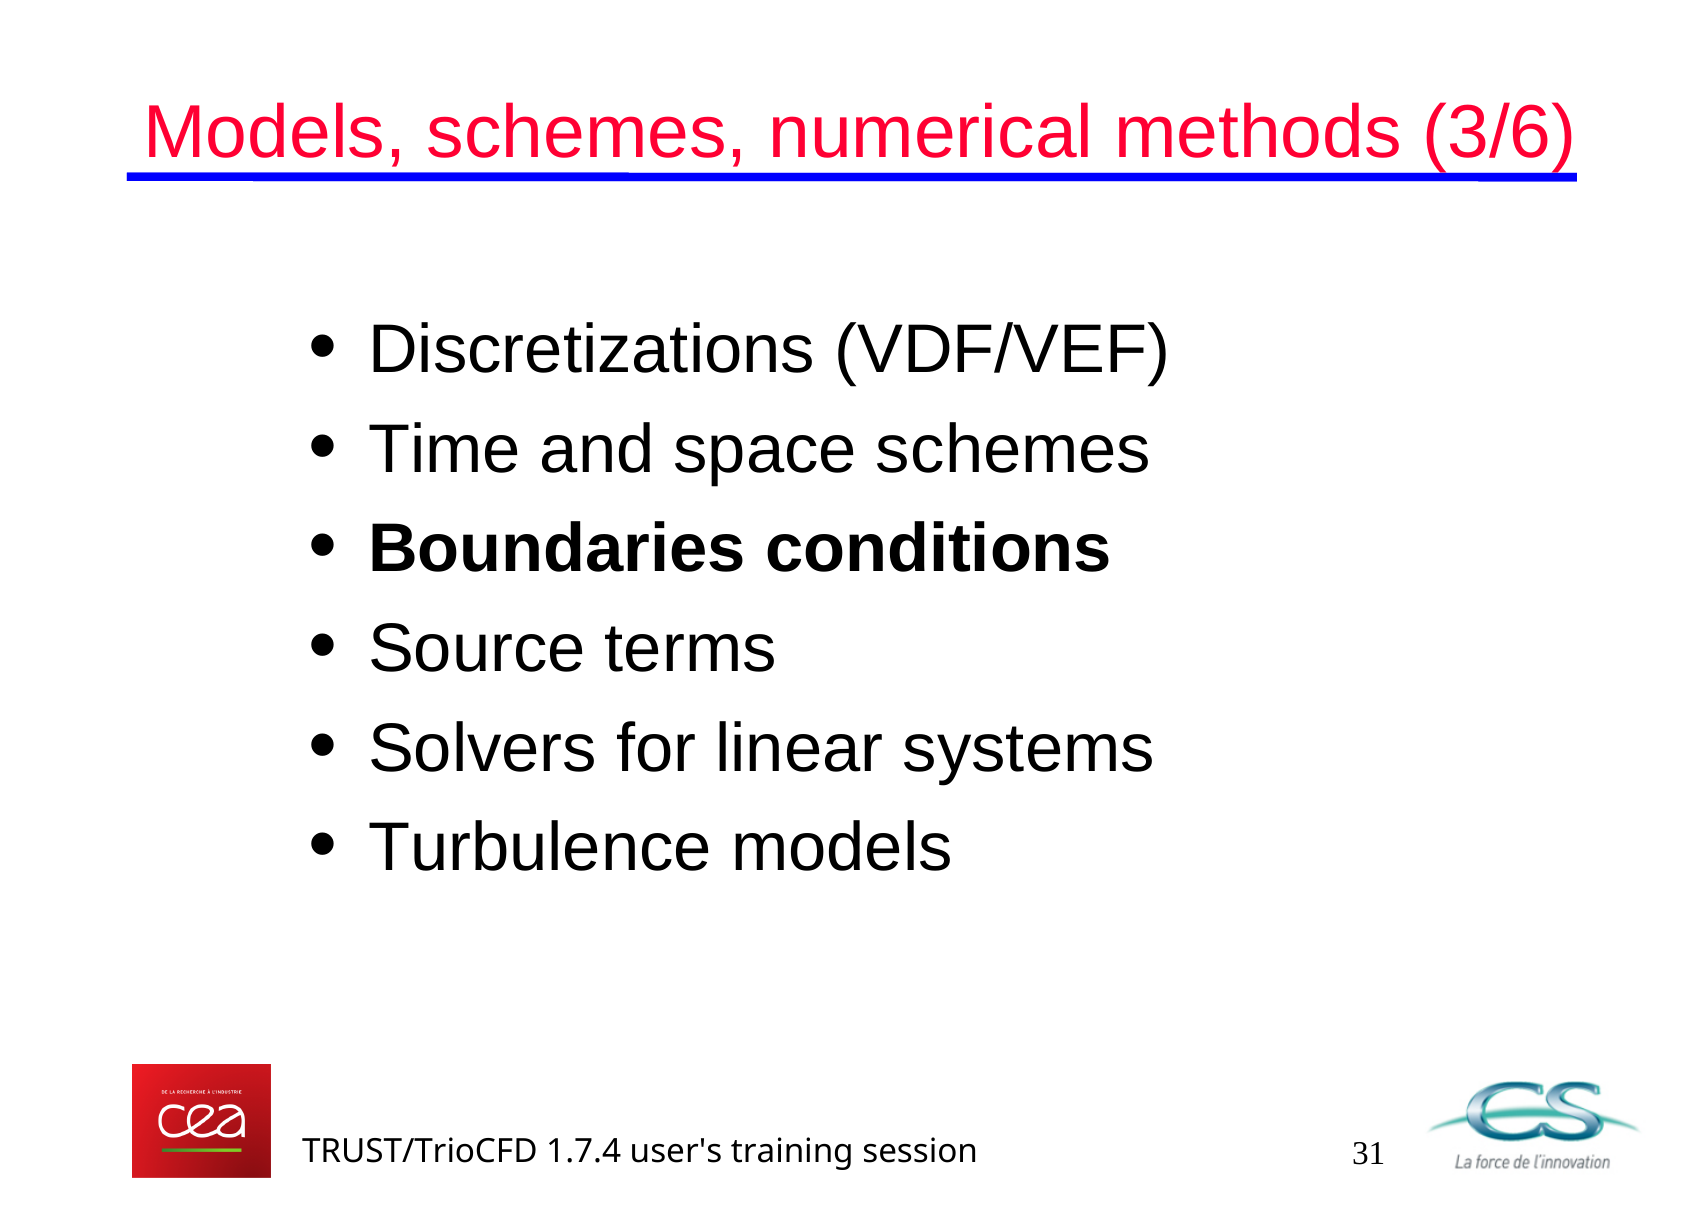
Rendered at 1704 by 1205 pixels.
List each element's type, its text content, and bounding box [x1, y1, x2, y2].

list Discretizations (VDF/VEF) Time and space schemes Boundaries conditions Source terms Solvers for linear systems Turbulence models [293, 296, 1434, 908]
picture [1423, 1072, 1648, 1179]
picture [132, 1064, 271, 1178]
title Models, schemes, numerical methods (3/6) [127, 39, 1678, 215]
